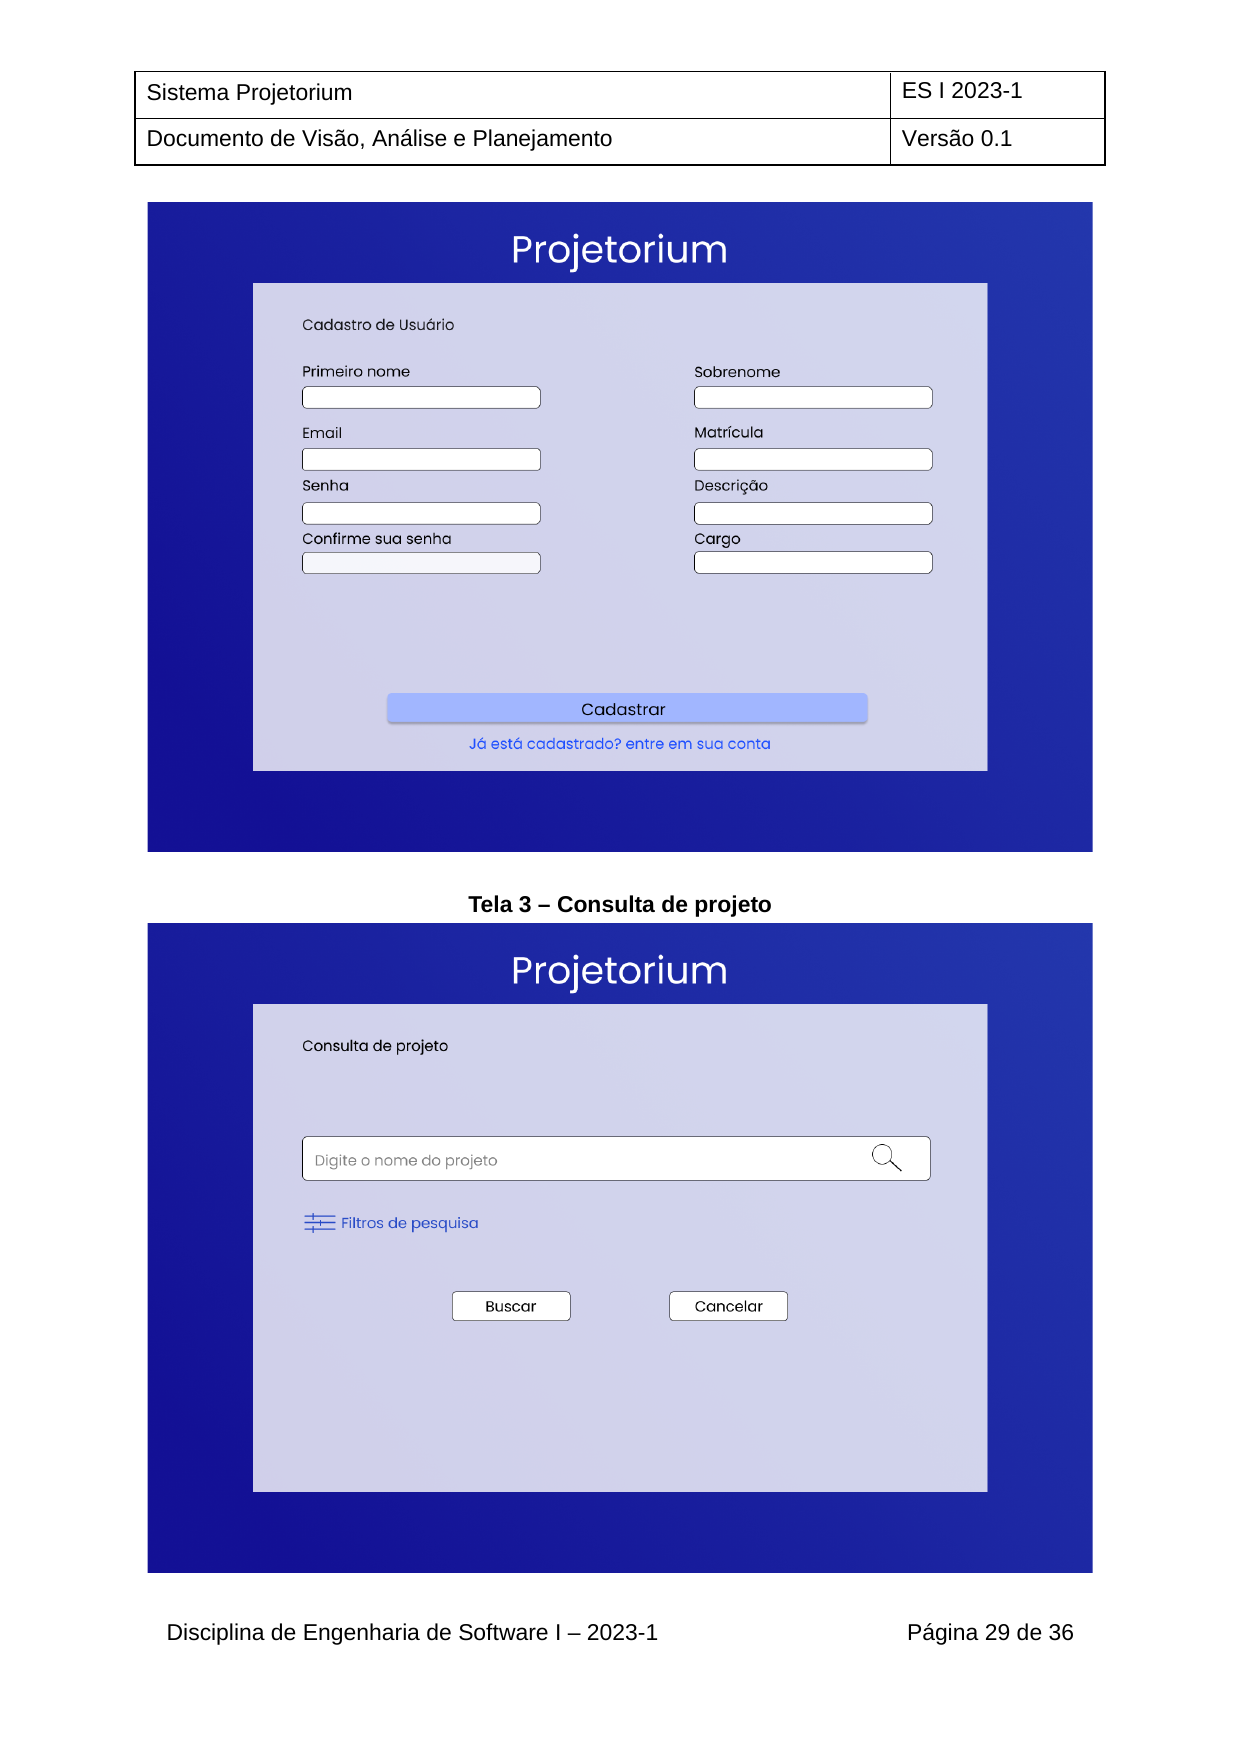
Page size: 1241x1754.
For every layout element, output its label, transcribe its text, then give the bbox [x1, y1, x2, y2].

text Tela 3 – Consulta de projeto [148, 891, 1092, 917]
picture [147, 202, 1093, 852]
picture [147, 923, 1093, 1573]
